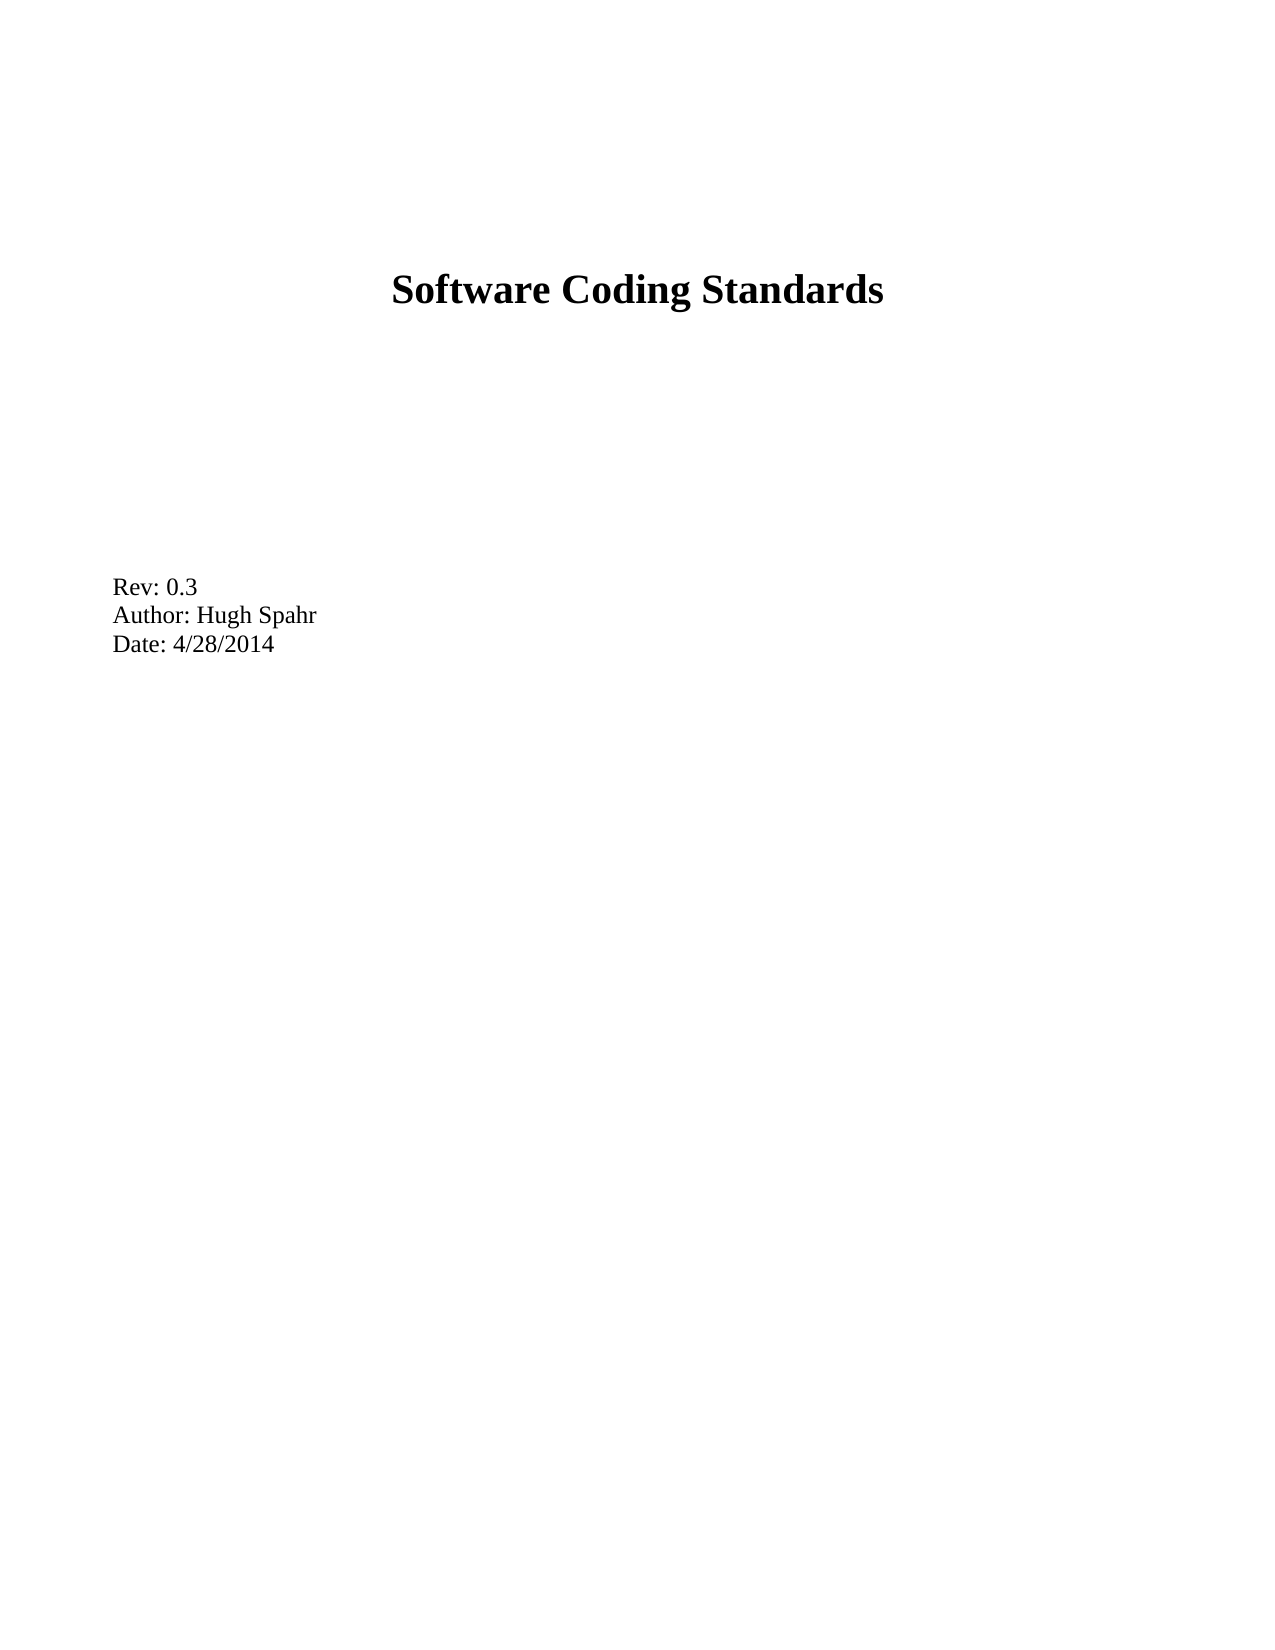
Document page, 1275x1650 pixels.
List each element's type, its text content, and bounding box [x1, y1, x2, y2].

text Date: 4/28/2014 [112, 629, 1162, 658]
text Rev: 0.3 [112, 572, 1162, 600]
text Software Coding Standards [112, 265, 1162, 313]
text Author: Hugh Spahr [112, 600, 1162, 629]
